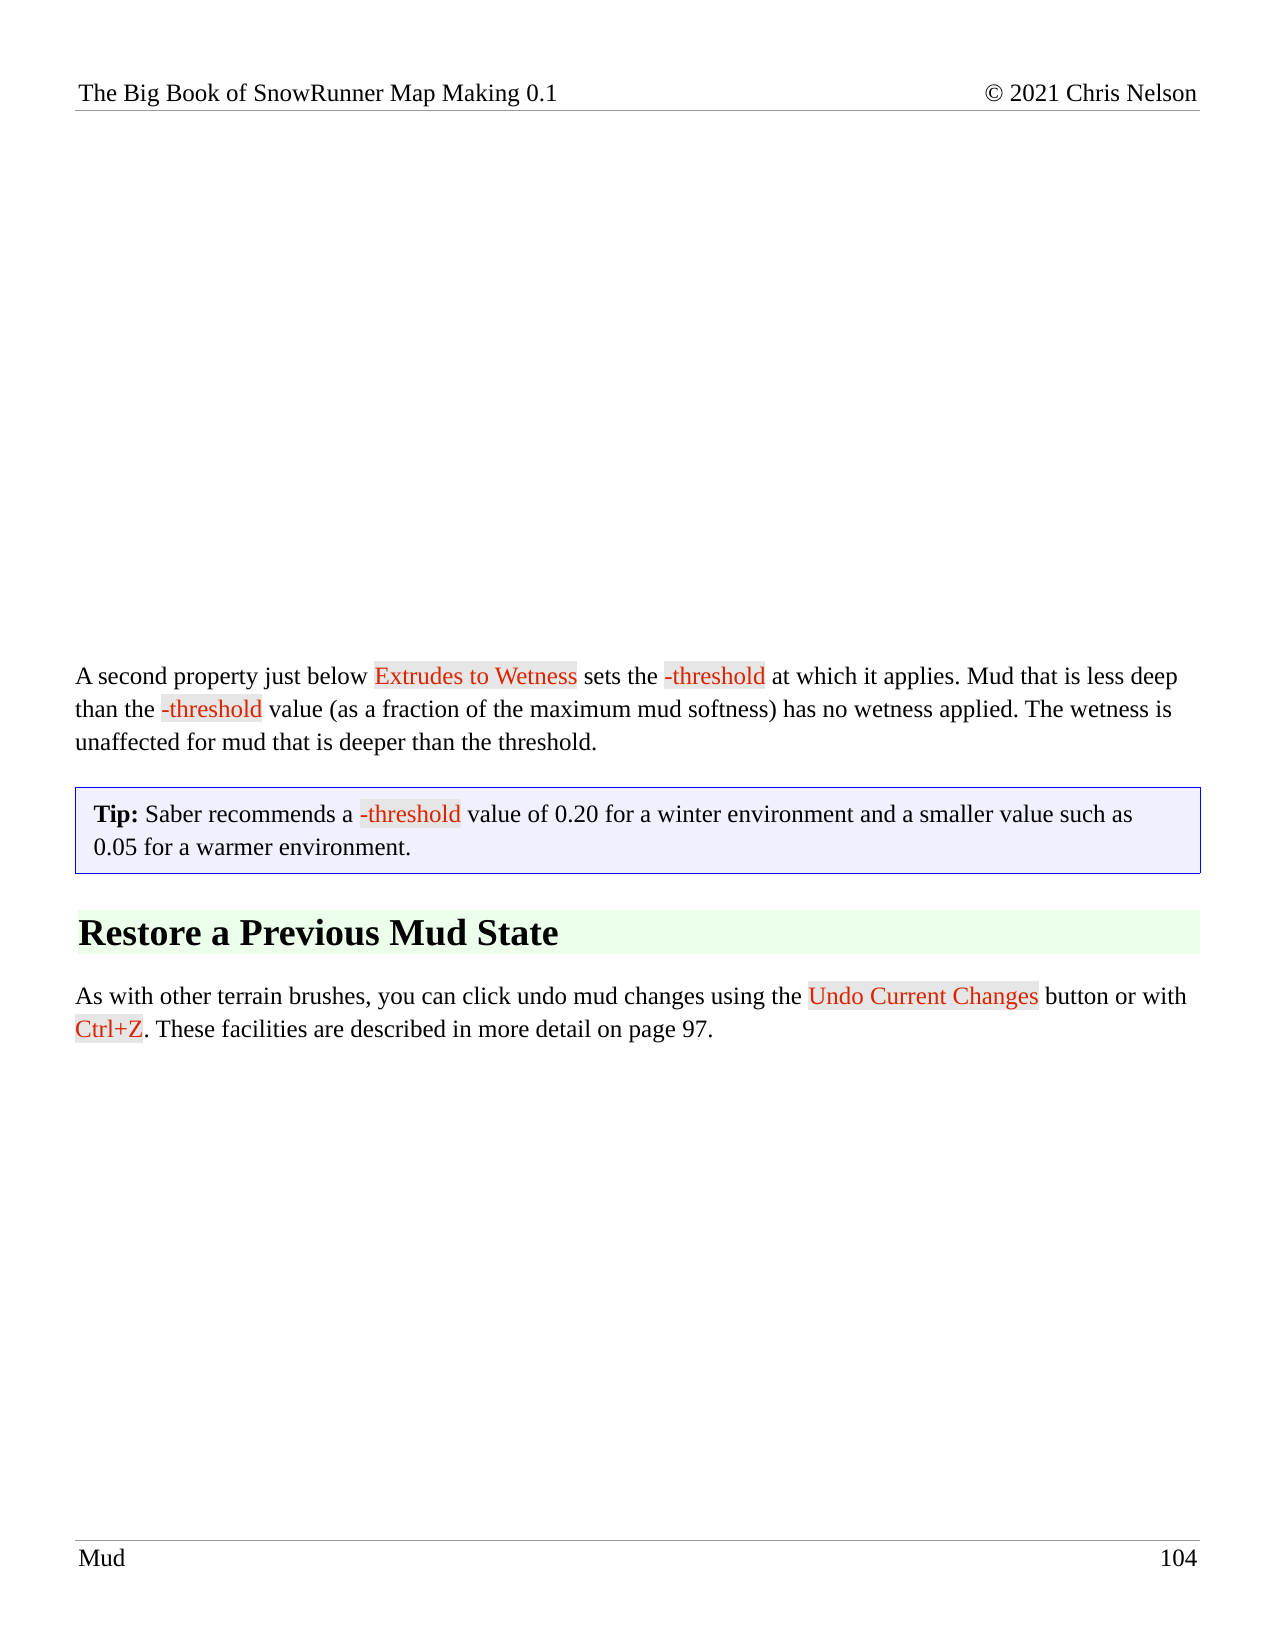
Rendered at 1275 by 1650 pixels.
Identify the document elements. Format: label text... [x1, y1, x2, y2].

text As with other terrain brushes, you can click undo mud changes using the Undo Current Changes button or with Ctrl+Z. These facilities are described in more detail on page 97. [75, 981, 1200, 1043]
text A second property just below Extrudes to Wetness sets the -threshold at which it applies. Mud that is less deep than the -threshold value (as a fraction of the maximum mud softness) has no wetness applied. The wetness is unaffected for mud that is deeper than the threshold. [75, 661, 1200, 756]
subtitle Restore a Previous Mud State [78, 910, 1200, 954]
list Saber recommends a -threshold value of 0.20 for a winter environment and a smaller value such as 0.05 for a warmer environment. [76, 788, 1200, 873]
